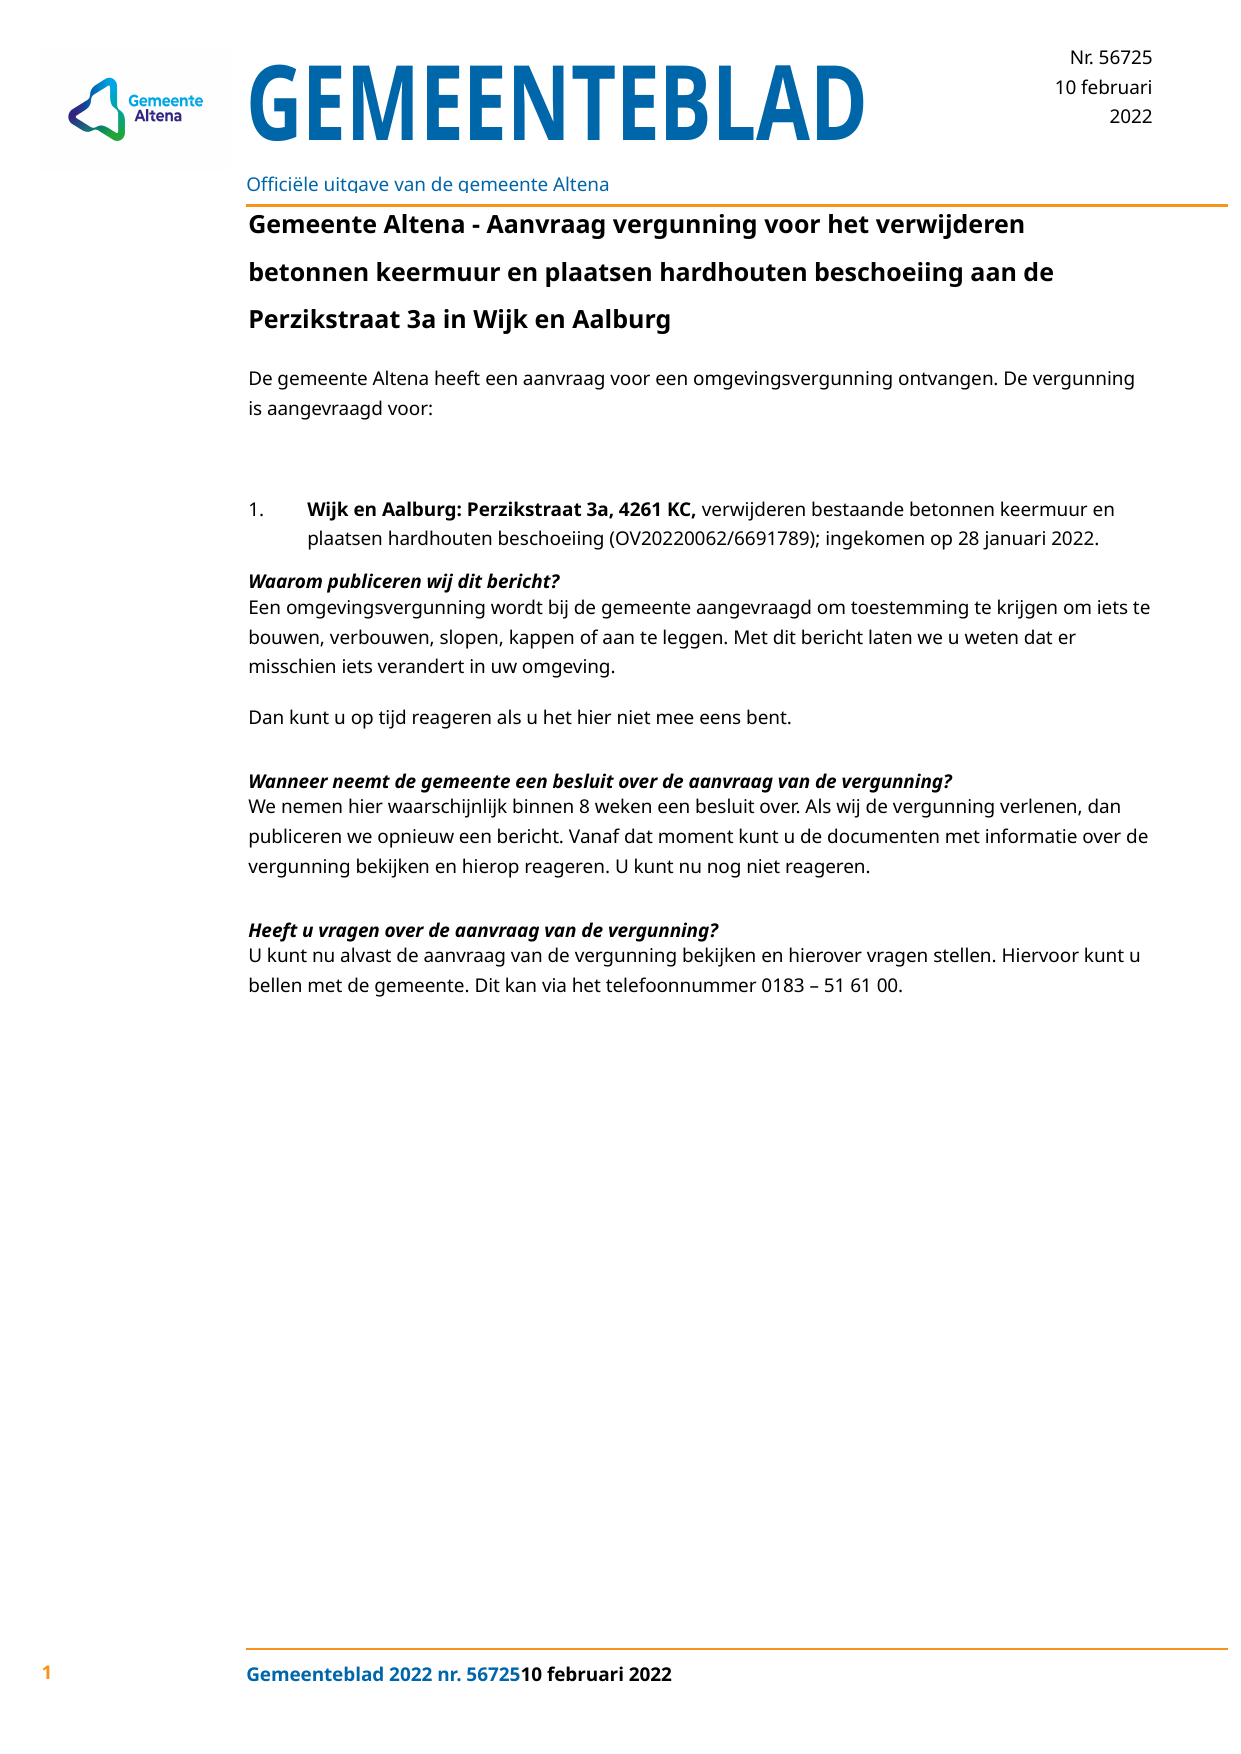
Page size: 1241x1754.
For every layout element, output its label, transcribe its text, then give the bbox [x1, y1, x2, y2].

picture [41, 47, 231, 172]
text Heeft u vragen over de aanvraag van de vergunning? [248, 917, 1152, 942]
text Waarom publiceren wij dit bericht? [248, 569, 1152, 594]
list Wijk en Aalburg: Perzikstraat 3a, 4261 KC, verwijderen bestaande betonnen keermuur en plaatsen hardhouten beschoeiing (OV20220062/6691789); ingekomen op 28 januari 2022. [248, 496, 1152, 551]
text Gemeente Altena - Aanvraag vergunning voor het verwijderen betonnen keermuur en plaatsen hardhouten beschoeiing aan de Perzikstraat 3a in Wijk en Aalburg [248, 207, 1152, 336]
text U kunt nu alvast de aanvraag van de vergunning bekijken en hierover vragen stellen. Hiervoor kunt u bellen met de gemeente. Dit kan via het telefoonnummer 0183 – 51 61 00. [248, 942, 1152, 998]
text We nemen hier waarschijnlijk binnen 8 weken een besluit over. Als wij de vergunning verlenen, dan publiceren we opnieuw een bericht. Vanaf dat moment kunt u de documenten met informatie over de vergunning bekijken en hierop reageren. U kunt nu nog niet reageren. [248, 794, 1152, 878]
text Wanneer neemt de gemeente een besluit over de aanvraag van de vergunning? [248, 768, 1152, 794]
text Een omgevingsvergunning wordt bij de gemeente aangevraagd om toestemming te krijgen om iets te bouwen, verbouwen, slopen, kappen of aan te leggen. Met dit bericht laten we u weten dat er misschien iets verandert in uw omgeving. [248, 594, 1152, 679]
text Dan kunt u op tijd reageren als u het hier niet mee eens bent. [248, 704, 1152, 730]
text De gemeente Altena heeft een aanvraag voor een omgevingsvergunning ontvangen. De vergunning is aangevraagd voor: [248, 366, 1152, 421]
